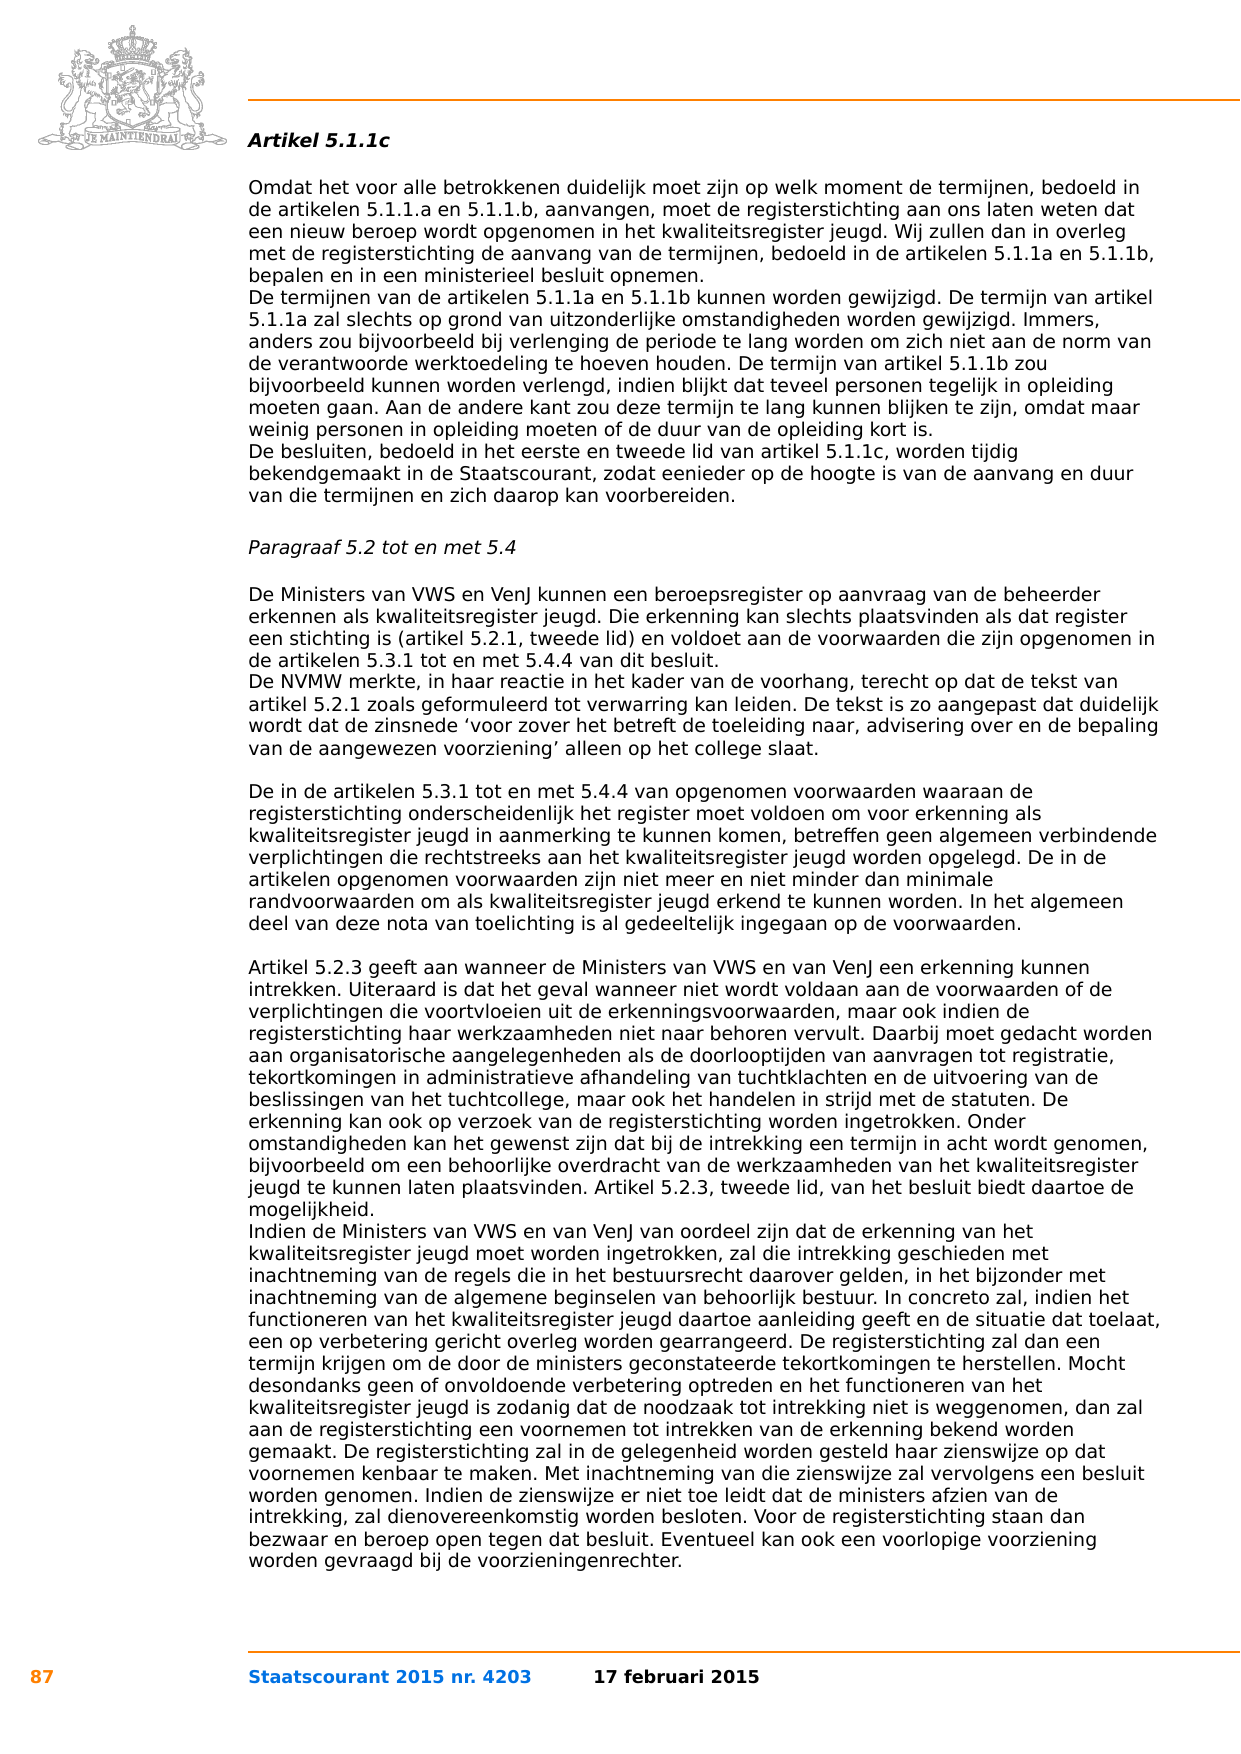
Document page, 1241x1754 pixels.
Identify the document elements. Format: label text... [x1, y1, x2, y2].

text Artikel 5.2.3 geeft aan wanneer de Ministers van VWS en van VenJ een erkenning kunnen intrekken. Uiteraard is dat het geval wanneer niet wordt voldaan aan de voorwaarden of de verplichtingen die voortvloeien uit de erkenningsvoorwaarden, maar ook indien de registerstichting haar werkzaamheden niet naar behoren vervult. Daarbij moet gedacht worden aan organisatorische aangelegenheden als de doorlooptijden van aanvragen tot registratie, tekortkomingen in administratieve afhandeling van tuchtklachten en de uitvoering van de beslissingen van het tuchtcollege, maar ook het handelen in strijd met de statuten. De erkenning kan ook op verzoek van de registerstichting worden ingetrokken. Onder omstandigheden kan het gewenst zijn dat bij de intrekking een termijn in acht wordt genomen, bijvoorbeeld om een behoorlijke overdracht van de werkzaamheden van het kwaliteitsregister jeugd te kunnen laten plaatsvinden. Artikel 5.2.3, tweede lid, van het besluit biedt daartoe de mogelijkheid. [248, 957, 1163, 1221]
text De Ministers van VWS en VenJ kunnen een beroepsregister op aanvraag van de beheerder erkennen als kwaliteitsregister jeugd. Die erkenning kan slechts plaatsvinden als dat register een stichting is (artikel 5.2.1, tweede lid) en voldoet aan de voorwaarden die zijn opgenomen in de artikelen 5.3.1 tot en met 5.4.4 van dit besluit. [248, 583, 1163, 671]
subtitle Paragraaf 5.2 tot en met 5.4 [248, 537, 1163, 558]
subtitle Artikel 5.1.1c [248, 130, 1163, 152]
picture [38, 25, 227, 150]
text De NVMW merkte, in haar reactie in het kader van de voorhang, terecht op dat de tekst van artikel 5.2.1 zoals geformuleerd tot verwarring kan leiden. De tekst is zo aangepast dat duidelijk wordt dat de zinsnede ‘voor zover het betreft de toeleiding naar, advisering over en de bepaling van de aangewezen voorziening’ alleen op het college slaat. [248, 671, 1163, 759]
text De besluiten, bedoeld in het eerste en tweede lid van artikel 5.1.1c, worden tijdig bekendgemaakt in de Staatscourant, zodat eenieder op de hoogte is van de aanvang en duur van die termijnen en zich daarop kan voorbereiden. [248, 441, 1163, 507]
text De in de artikelen 5.3.1 tot en met 5.4.4 van opgenomen voorwaarden waaraan de registerstichting onderscheidenlijk het register moet voldoen om voor erkenning als kwaliteitsregister jeugd in aanmerking te kunnen komen, betreffen geen algemeen verbindende verplichtingen die rechtstreeks aan het kwaliteitsregister jeugd worden opgelegd. De in de artikelen opgenomen voorwaarden zijn niet meer en niet minder dan minimale randvoorwaarden om als kwaliteitsregister jeugd erkend te kunnen worden. In het algemeen deel van deze nota van toelichting is al gedeeltelijk ingegaan op de voorwaarden. [248, 781, 1163, 935]
text Indien de Ministers van VWS en van VenJ van oordeel zijn dat de erkenning van het kwaliteitsregister jeugd moet worden ingetrokken, zal die intrekking geschieden met inachtneming van de regels die in het bestuursrecht daarover gelden, in het bijzonder met inachtneming van de algemene beginselen van behoorlijk bestuur. In concreto zal, indien het functioneren van het kwaliteitsregister jeugd daartoe aanleiding geeft en de situatie dat toelaat, een op verbetering gericht overleg worden gearrangeerd. De registerstichting zal dan een termijn krijgen om de door de ministers geconstateerde tekortkomingen te herstellen. Mocht desondanks geen of onvoldoende verbetering optreden en het functioneren van het kwaliteitsregister jeugd is zodanig dat de noodzaak tot intrekking niet is weggenomen, dan zal aan de registerstichting een voornemen tot intrekken van de erkenning bekend worden gemaakt. De registerstichting zal in de gelegenheid worden gesteld haar zienswijze op dat voornemen kenbaar te maken. Met inachtneming van die zienswijze zal vervolgens een besluit worden genomen. Indien de zienswijze er niet toe leidt dat de ministers afzien van de intrekking, zal dienovereenkomstig worden besloten. Voor de registerstichting staan dan bezwaar en beroep open tegen dat besluit. Eventueel kan ook een voorlopige voorziening worden gevraagd bij de voorzieningenrechter. [248, 1221, 1163, 1572]
text De termijnen van de artikelen 5.1.1a en 5.1.1b kunnen worden gewijzigd. De termijn van artikel 5.1.1a zal slechts op grond van uitzonderlijke omstandigheden worden gewijzigd. Immers, anders zou bijvoorbeeld bij verlenging de periode te lang worden om zich niet aan de norm van de verantwoorde werktoedeling te hoeven houden. De termijn van artikel 5.1.1b zou bijvoorbeeld kunnen worden verlengd, indien blijkt dat teveel personen tegelijk in opleiding moeten gaan. Aan de andere kant zou deze termijn te lang kunnen blijken te zijn, omdat maar weinig personen in opleiding moeten of de duur van de opleiding kort is. [248, 287, 1163, 441]
text Omdat het voor alle betrokkenen duidelijk moet zijn op welk moment de termijnen, bedoeld in de artikelen 5.1.1.a en 5.1.1.b, aanvangen, moet de registerstichting aan ons laten weten dat een nieuw beroep wordt opgenomen in het kwaliteitsregister jeugd. Wij zullen dan in overleg met de registerstichting de aanvang van de termijnen, bedoeld in de artikelen 5.1.1a en 5.1.1b, bepalen en in een ministerieel besluit opnemen. [248, 177, 1163, 287]
